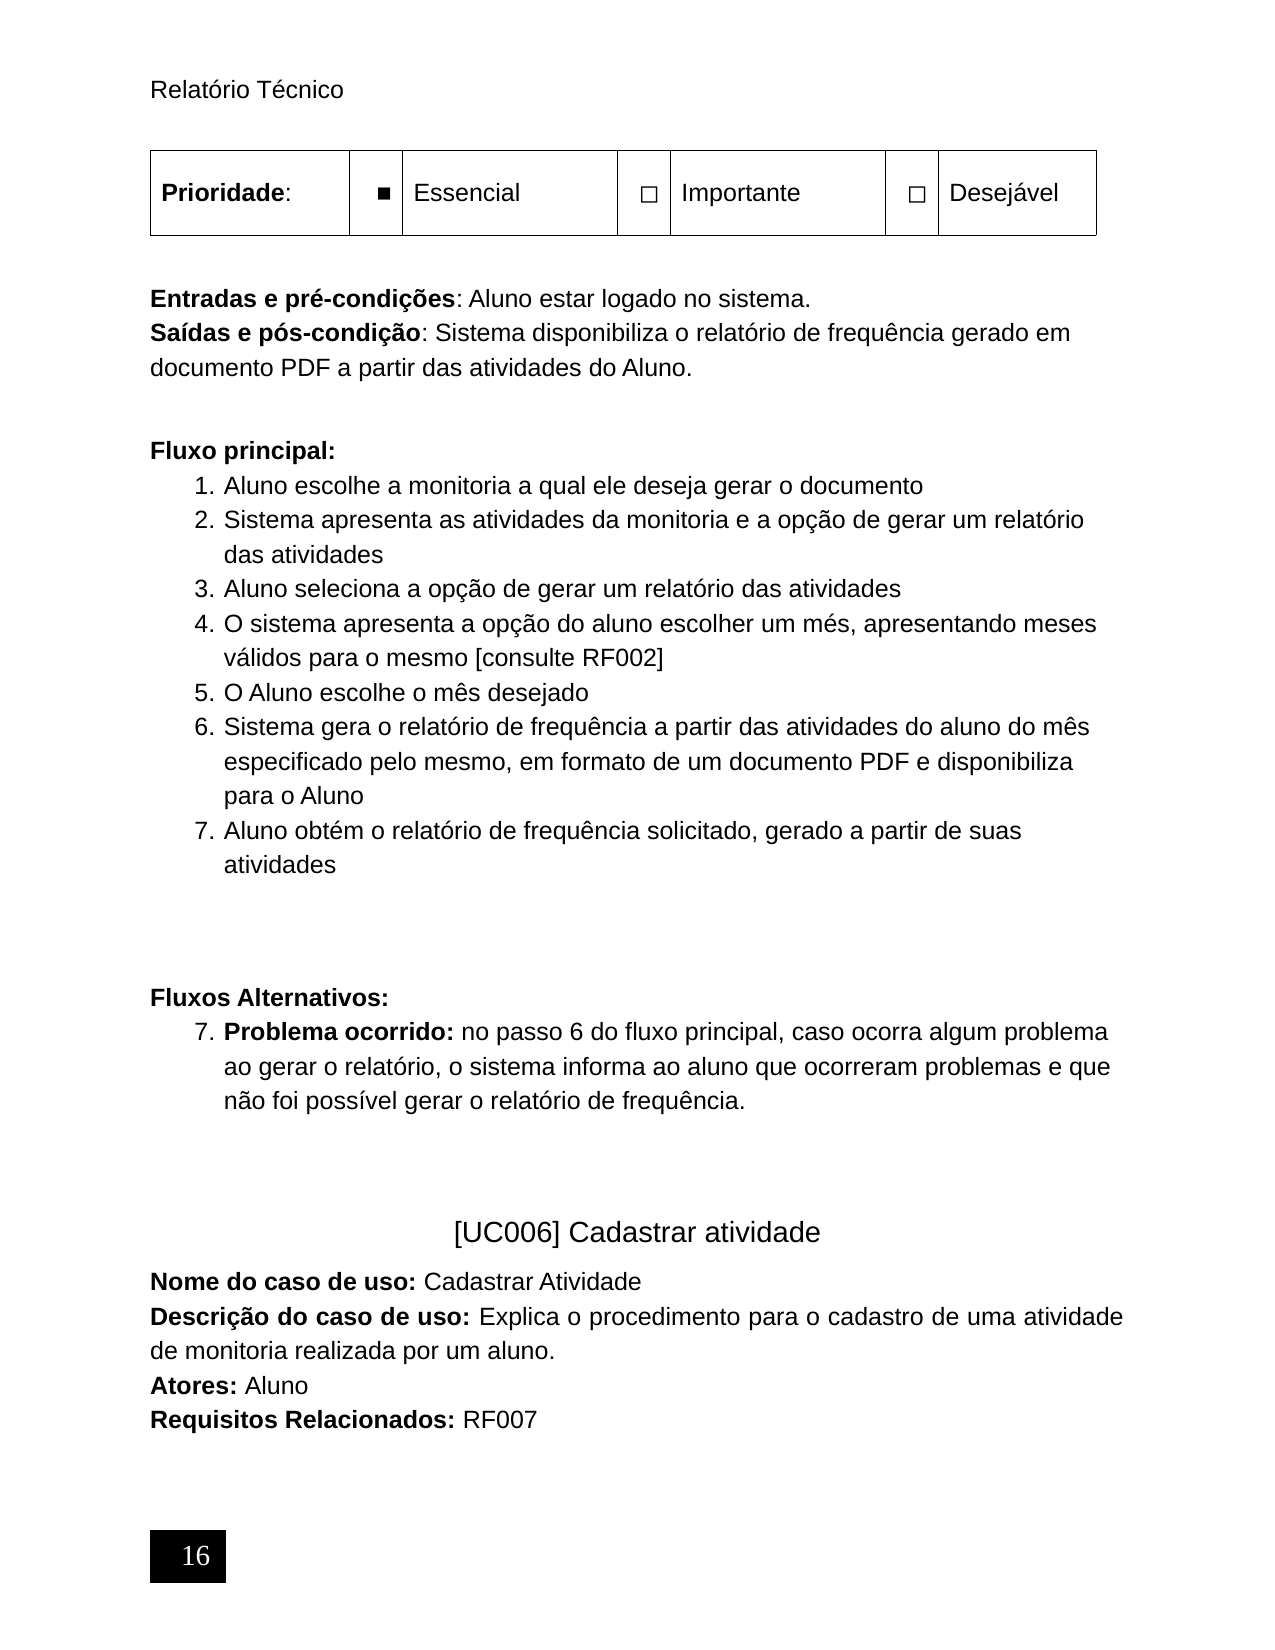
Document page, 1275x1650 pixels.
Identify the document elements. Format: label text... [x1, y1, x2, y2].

list Problema ocorrido: no passo 6 do fluxo principal, caso ocorra algum problema ao gerar o relatório, o sistema informa ao aluno que ocorreram problemas e que não foi possível gerar o relatório de frequência. [194, 1017, 1125, 1115]
text Fluxo principal: [150, 436, 1125, 465]
table_header ■ [350, 151, 402, 235]
list Aluno escolhe a monitoria a qual ele deseja gerar o documento [194, 471, 1125, 499]
list O sistema apresenta a opção do aluno escolher um més, apresentando meses válidos para o mesmo [consulte RF002] [194, 609, 1125, 672]
table_header Importante [671, 151, 885, 235]
text Descrição do caso de uso: Explica o procedimento para o cadastro de uma atividade de monitoria realizada por um aluno. [150, 1302, 1125, 1365]
text Entradas e pré-condições: Aluno estar logado no sistema. [150, 284, 1125, 313]
table_header Desejável [939, 151, 1096, 235]
text Nome do caso de uso: Cadastrar Atividade [150, 1267, 1125, 1296]
table_header Prioridade: [151, 151, 349, 235]
list Sistema apresenta as atividades da monitoria e a opção de gerar um relatório das atividades [194, 505, 1125, 568]
table_header ◻ [886, 151, 938, 235]
list Aluno obtém o relatório de frequência solicitado, gerado a partir de suas atividades [194, 816, 1125, 879]
list Aluno seleciona a opção de gerar um relatório das atividades [194, 574, 1125, 603]
table_header ◻ [618, 151, 670, 235]
list O Aluno escolhe o mês desejado [194, 678, 1125, 706]
table_header Essencial [403, 151, 617, 235]
text Fluxos Alternativos: [150, 983, 1125, 1011]
text Atores: Aluno [150, 1371, 1125, 1399]
text [UC006] Cadastrar atividade [150, 1214, 1125, 1248]
text Saídas e pós-condição: Sistema disponibiliza o relatório de frequência gerado em documento PDF a partir das atividades do Aluno. [150, 318, 1125, 382]
text Requisitos Relacionados: RF007 [150, 1405, 1125, 1434]
list Sistema gera o relatório de frequência a partir das atividades do aluno do mês especificado pelo mesmo, em formato de um documento PDF e disponibiliza para o Aluno [194, 712, 1125, 810]
